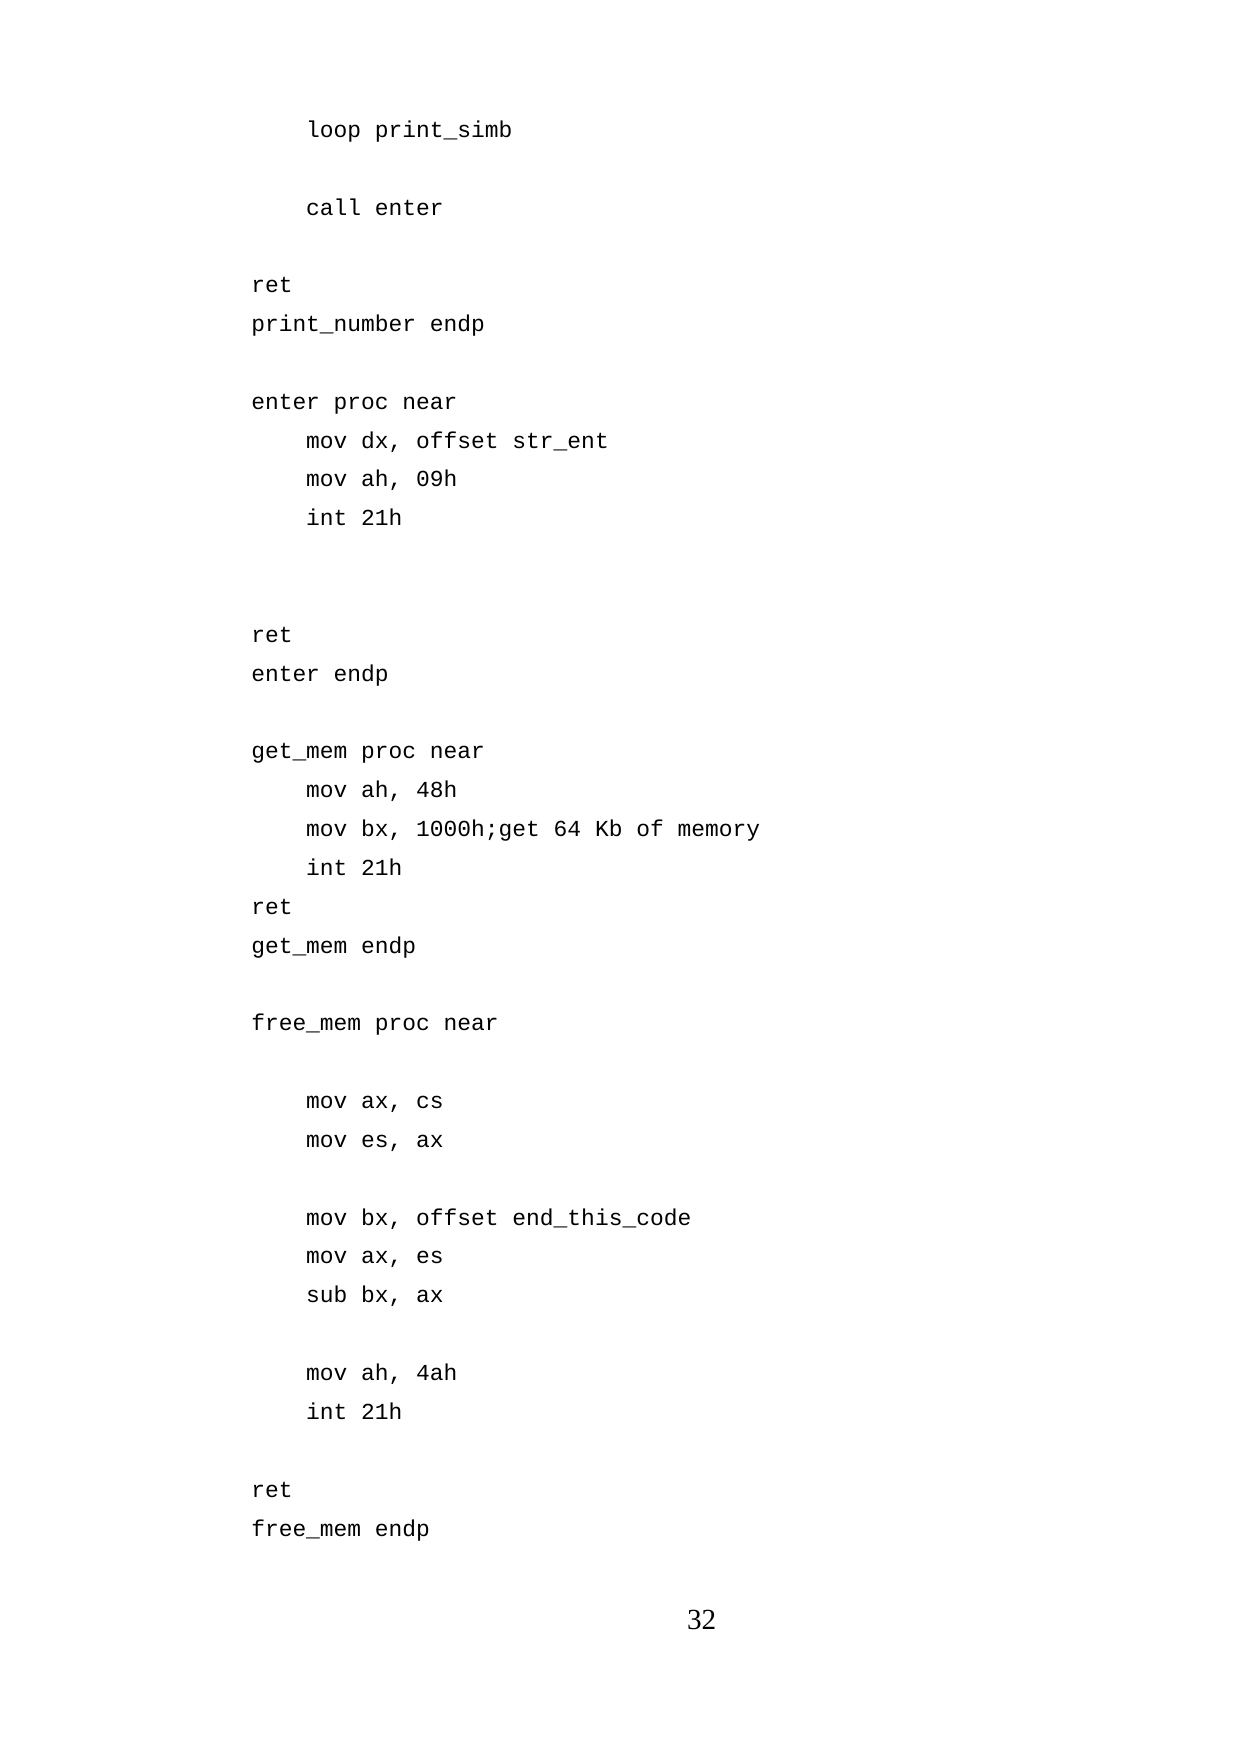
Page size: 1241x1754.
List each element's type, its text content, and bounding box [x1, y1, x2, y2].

text int 21h [177, 1400, 1152, 1426]
text mov ax, cs [177, 1089, 1152, 1115]
text int 21h [177, 856, 1152, 882]
text ret [177, 273, 1152, 299]
text get_mem proc near [177, 740, 1152, 766]
text get_mem endp [177, 934, 1152, 960]
text enter proc near [177, 390, 1152, 416]
text ret [177, 623, 1152, 649]
text ret [177, 1478, 1152, 1504]
text free_mem endp [177, 1517, 1152, 1543]
text mov ah, 48h [177, 779, 1152, 804]
text sub bx, ax [177, 1284, 1152, 1310]
text mov ah, 09h [177, 468, 1152, 494]
text mov es, ax [177, 1128, 1152, 1154]
text ret [177, 895, 1152, 921]
text int 21h [177, 507, 1152, 533]
text call enter [177, 196, 1152, 222]
text mov ax, es [177, 1245, 1152, 1271]
text mov bx, 1000h;get 64 Kb of memory [177, 817, 1152, 843]
text mov dx, offset str_ent [177, 429, 1152, 455]
text free_mem proc near [177, 1012, 1152, 1038]
text loop print_simb [177, 118, 1152, 144]
text mov bx, offset end_this_code [177, 1206, 1152, 1232]
text enter endp [177, 662, 1152, 688]
text mov ah, 4ah [177, 1361, 1152, 1387]
text print_number endp [177, 312, 1152, 338]
